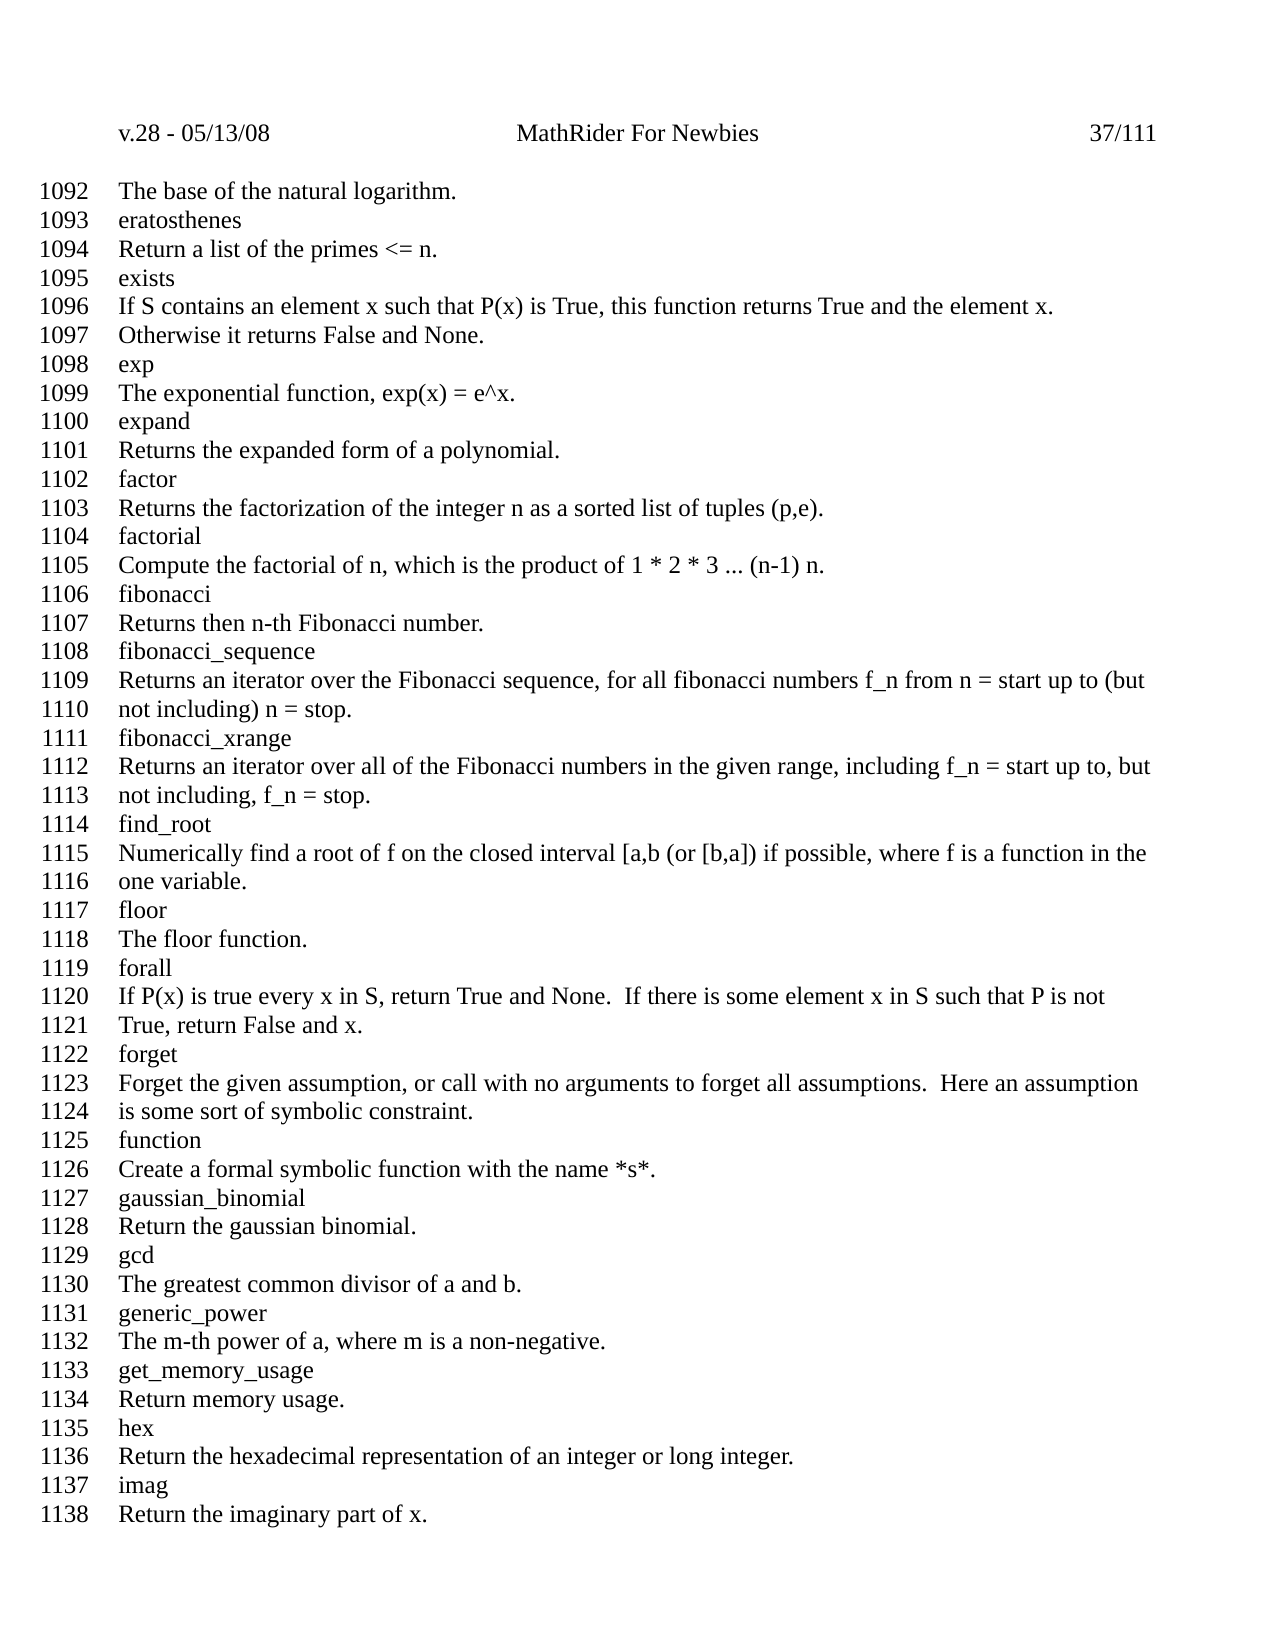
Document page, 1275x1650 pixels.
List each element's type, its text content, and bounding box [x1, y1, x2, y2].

text Return the hexadecimal representation of an integer or long integer. [118, 1441, 1157, 1470]
text function [118, 1125, 1157, 1154]
text imag [118, 1470, 1157, 1499]
text hex [118, 1413, 1157, 1441]
text Create a formal symbolic function with the name *s*. [118, 1154, 1157, 1183]
text expand [118, 406, 1157, 435]
text Returns an iterator over the Fibonacci sequence, for all fibonacci numbers f_n from n = start up to (but not including) n = stop. [118, 665, 1157, 723]
text forall [118, 953, 1157, 981]
text Returns the factorization of the integer n as a sorted list of tuples (p,e). [118, 493, 1157, 521]
text Return the imaginary part of x. [118, 1499, 1157, 1528]
text gcd [118, 1240, 1157, 1269]
text gaussian_binomial [118, 1183, 1157, 1211]
text Returns an iterator over all of the Fibonacci numbers in the given range, including f_n = start up to, but not including, f_n = stop. [118, 751, 1157, 809]
text Forget the given assumption, or call with no arguments to forget all assumptions. Here an assumption is some sort of symbolic constraint. [118, 1068, 1157, 1125]
text The exponential function, exp(x) = e^x. [118, 378, 1157, 406]
text The m-th power of a, where m is a non-negative. [118, 1326, 1157, 1355]
text Numerically find a root of f on the closed interval [a,b (or [b,a]) if possible, where f is a function in the one variable. [118, 838, 1157, 895]
text eratosthenes [118, 205, 1157, 234]
text The base of the natural logarithm. [118, 176, 1157, 205]
text If S contains an element x such that P(x) is True, this function returns True and the element x. Otherwise it returns False and None. [118, 291, 1157, 349]
text Returns the expanded form of a polynomial. [118, 435, 1157, 464]
text fibonacci_sequence [118, 636, 1157, 665]
text exists [118, 263, 1157, 291]
text fibonacci_xrange [118, 723, 1157, 751]
text Return a list of the primes <= n. [118, 234, 1157, 263]
text generic_power [118, 1298, 1157, 1326]
text Return the gaussian binomial. [118, 1211, 1157, 1240]
text floor [118, 895, 1157, 924]
text exp [118, 349, 1157, 378]
text fibonacci [118, 579, 1157, 608]
text find_root [118, 809, 1157, 838]
text factorial [118, 521, 1157, 550]
text factor [118, 464, 1157, 493]
text The floor function. [118, 924, 1157, 953]
text get_memory_usage [118, 1355, 1157, 1384]
text forget [118, 1039, 1157, 1068]
text The greatest common divisor of a and b. [118, 1269, 1157, 1298]
text If P(x) is true every x in S, return True and None. If there is some element x in S such that P is not True, return False and x. [118, 981, 1157, 1039]
text Returns then n-th Fibonacci number. [118, 608, 1157, 636]
text Return memory usage. [118, 1384, 1157, 1413]
text Compute the factorial of n, which is the product of 1 * 2 * 3 ... (n-1) n. [118, 550, 1157, 579]
